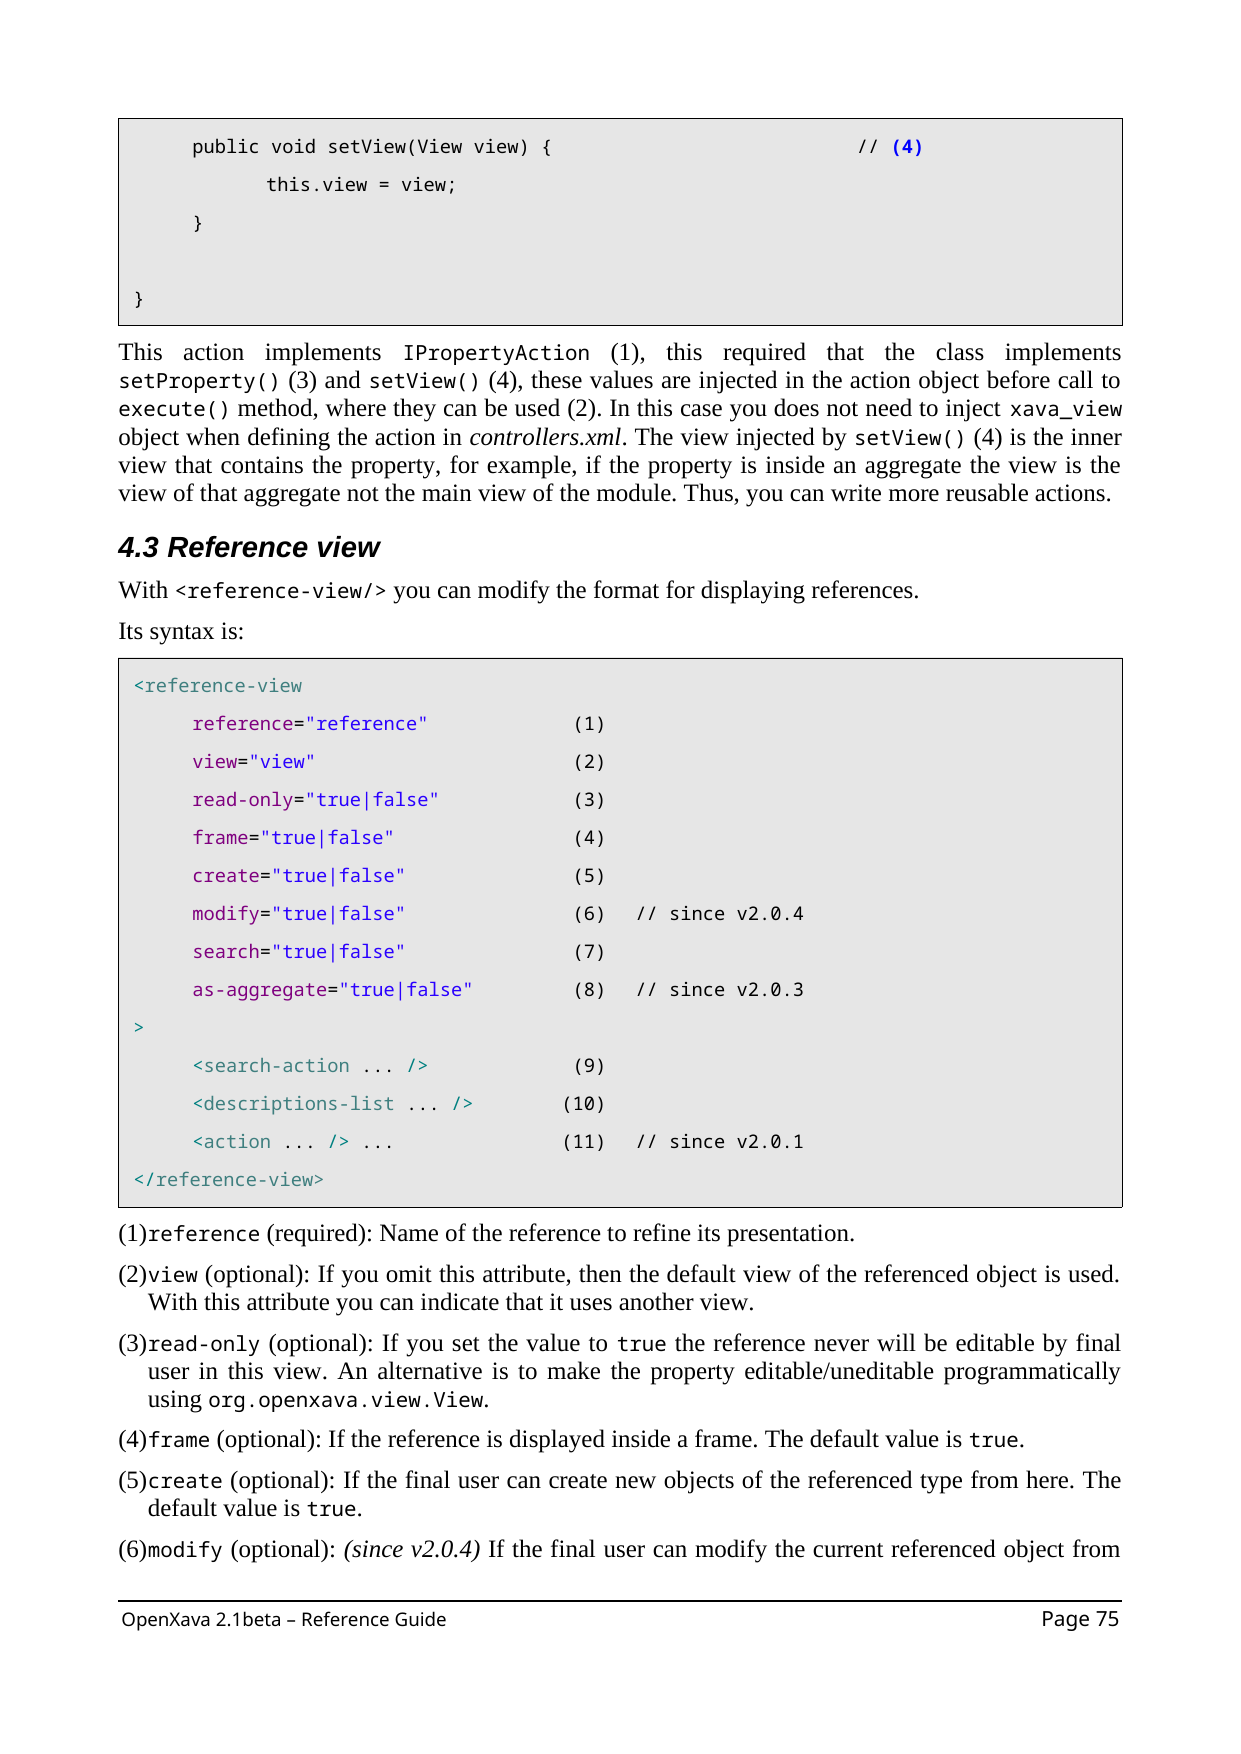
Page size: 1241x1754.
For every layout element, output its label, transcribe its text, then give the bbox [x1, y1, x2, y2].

subtitle Reference view [118, 531, 1122, 564]
text modify="true|false" (6) // since v2.0.4 [119, 886, 1122, 924]
text </reference-view> [119, 1152, 1122, 1207]
list create (optional): If the final user can create new objects of the referenced type from here. The default value is true. [118, 1466, 1122, 1523]
text search="true|false" (7) [119, 924, 1122, 962]
list view (optional): If you omit this attribute, then the default view of the referenced object is used. With this attribute you can indicate that it uses another view. [118, 1260, 1122, 1316]
list modify (optional): (since v2.0.4) If the final user can modify the current referenced object from [118, 1535, 1122, 1563]
list reference (required): Name of the reference to refine its presentation. [118, 1219, 1122, 1248]
text <search-action ... /> (9) [119, 1038, 1122, 1076]
text as-aggregate="true|false" (8) // since v2.0.3 [119, 962, 1122, 1000]
text this.view = view; [119, 156, 1122, 194]
text <descriptions-list ... /> (10) [119, 1076, 1122, 1114]
text This action implements IPropertyAction (1), this required that the class implements setProperty() (3) and setView() (4), these values are injected in the action object before call to execute() method, where they can be used (2). In this case you does not need to inject xava_view object when defining the action in controllers.xml. The view injected by setView() (4) is the inner view that contains the property, for example, if the property is inside an aggregate the view is the view of that aggregate not the main view of the module. Thus, you can write more reusable actions. [118, 338, 1122, 506]
text public void setView(View view) { // (4) [119, 119, 1122, 156]
text create="true|false" (5) [119, 848, 1122, 886]
text Its syntax is: [118, 617, 1122, 645]
text <action ... /> ... (11) // since v2.0.1 [119, 1114, 1122, 1152]
text > [119, 1000, 1122, 1038]
text <reference-view [119, 659, 1122, 696]
list frame (optional): If the reference is displayed inside a frame. The default value is true. [118, 1425, 1122, 1454]
text } [119, 270, 1122, 325]
text With <reference-view/> you can modify the format for displaying references. [118, 577, 1122, 605]
text frame="true|false" (4) [119, 809, 1122, 848]
text reference="reference" (1) [119, 696, 1122, 733]
text read-only="true|false" (3) [119, 772, 1122, 809]
text view="view" (2) [119, 733, 1122, 772]
text } [119, 194, 1122, 232]
list read-only (optional): If you set the value to true the reference never will be editable by final user in this view. An alternative is to make the property editable/uneditable programmatically using org.openxava.view.View. [118, 1329, 1122, 1413]
